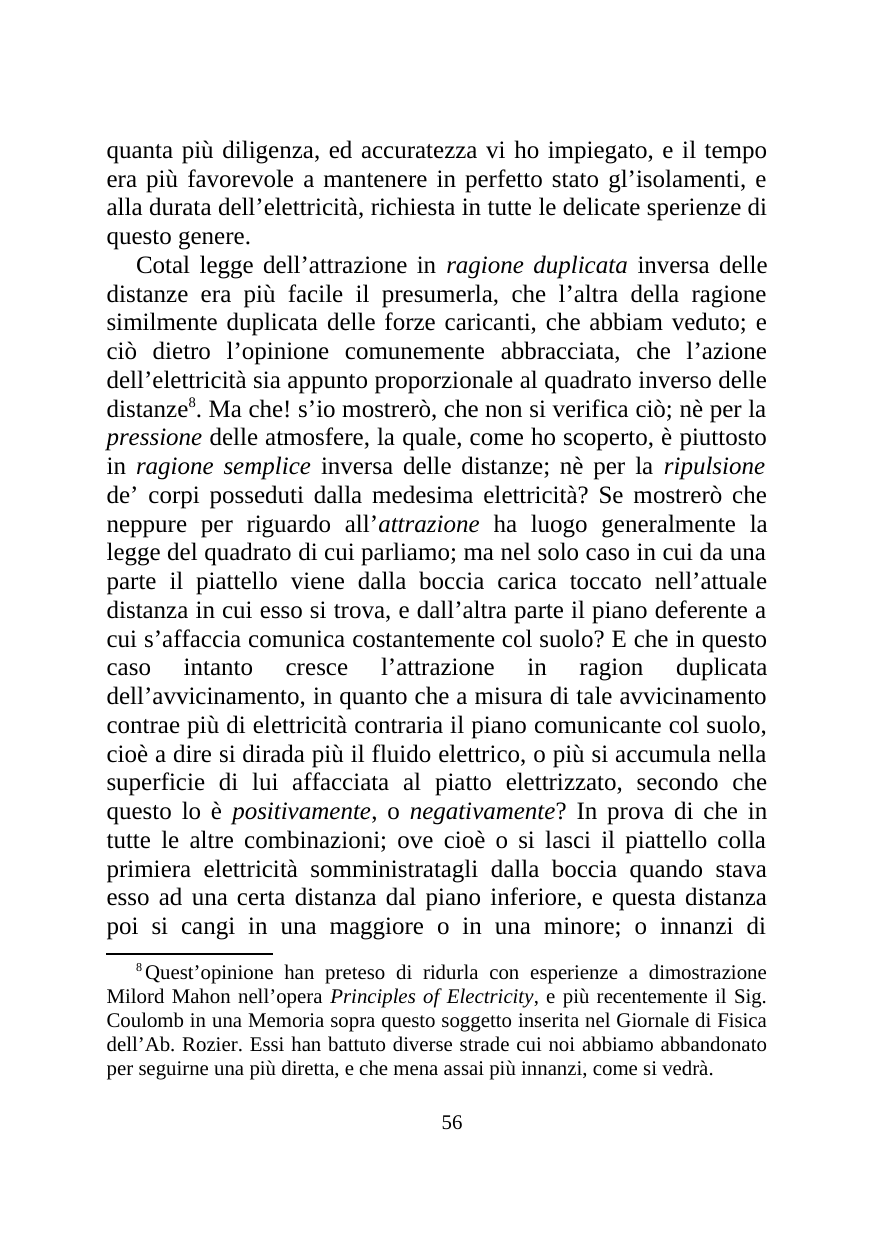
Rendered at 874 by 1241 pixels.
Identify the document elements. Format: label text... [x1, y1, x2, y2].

text Cotal legge dell’attrazione in ragione duplicata inversa delle distanze era più facile il presumerla, che l’altra della ragione similmente duplicata delle forze caricanti, che abbiam veduto; e ciò dietro l’opinione comunemente abbracciata, che l’azione dell’elettricità sia appunto proporzionale al quadrato inverso delle distanze. Ma che! s’io mostrerò, che non si verifica ciò; nè per la pressione delle atmosfere, la quale, come ho scoperto, è piuttosto in ragione semplice inversa delle distanze; nè per la ripulsione de’ corpi posseduti dalla medesima elettricità? Se mostrerò che neppure per riguardo all’attrazione ha luogo generalmente la legge del quadrato di cui parliamo; ma nel solo caso in cui da una parte il piattello viene dalla boccia carica toccato nell’attuale distanza in cui esso si trova, e dall’altra parte il piano deferente a cui s’affaccia comunica costantemente col suolo? E che in questo caso intanto cresce l’attrazione in ragion duplicata dell’avvicinamento, in quanto che a misura di tale avvicinamento contrae più di elettricità contraria il piano comunicante col suolo, cioè a dire si dirada più il fluido elettrico, o più si accumula nella superficie di lui affacciata al piatto elettrizzato, secondo che questo lo è positivamente, o negativamente? In prova di che in tutte le altre combinazioni; ove cioè o si lasci il piattello colla primiera elettricità somministratagli dalla boccia quando stava esso ad una certa distanza dal piano inferiore, e questa distanza poi si cangi in una maggiore o in una minore; o innanzi di [106, 250, 768, 940]
text quanta più diligenza, ed accuratezza vi ho impiegato, e il tempo era più favorevole a mantenere in perfetto stato gl’isolamenti, e alla durata dell’elettricità, richiesta in tutte le delicate sperienze di questo genere. [106, 135, 768, 250]
text Quest’opinione han preteso di ridurla con esperienze a dimostrazione Milord Mahon nell’opera Principles of Electricity, e più recentemente il Sig. Coulomb in una Memoria sopra questo soggetto inserita nel Giornale di Fisica dell’Ab. Rozier. Essi han battuto diverse strade cui noi abbiamo abbandonato per seguirne una più diretta, e che mena assai più innanzi, come si vedrà. [106, 960, 768, 1080]
